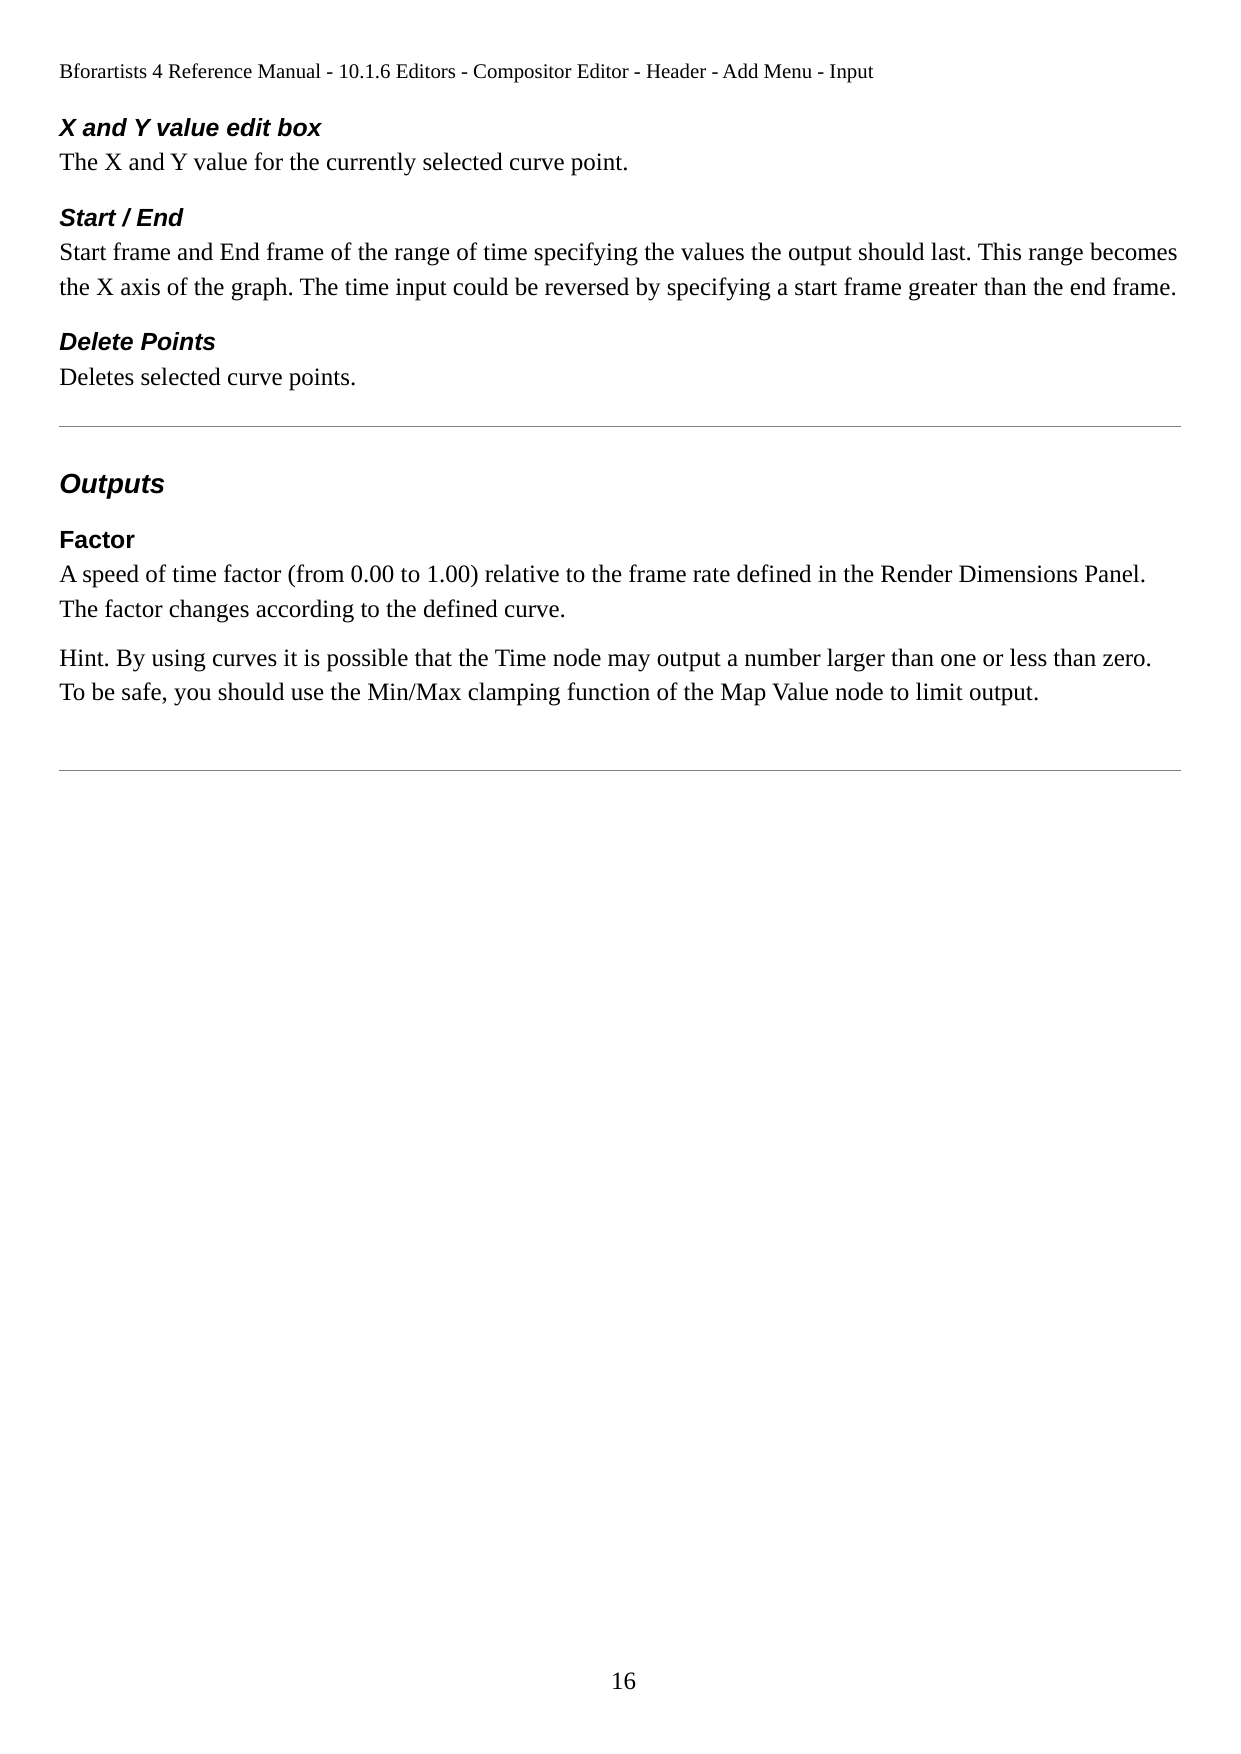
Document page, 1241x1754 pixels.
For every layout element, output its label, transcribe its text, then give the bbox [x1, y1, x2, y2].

text Start frame and End frame of the range of time specifying the values the output should last. This range becomes the X axis of the graph. The time input could be reversed by specifying a start frame greater than the end frame. [59, 237, 1181, 301]
subtitle Start / End [59, 203, 1181, 231]
text The X and Y value for the currently selected curve point. [59, 147, 1181, 176]
subtitle Factor [59, 525, 1181, 553]
subtitle X and Y value edit box [59, 113, 1181, 141]
text A speed of time factor (from 0.00 to 1.00) relative to the frame rate defined in the Render Dimensions Panel. The factor changes according to the defined curve. [59, 559, 1181, 623]
subtitle Delete Points [59, 327, 1181, 356]
text Deletes selected curve points. [59, 362, 1181, 391]
text Hint. By using curves it is possible that the Time node may output a number larger than one or less than zero. To be safe, you should use the Min/Max clamping function of the Map Value node to limit output. [59, 643, 1181, 706]
subtitle Outputs [59, 468, 1181, 500]
